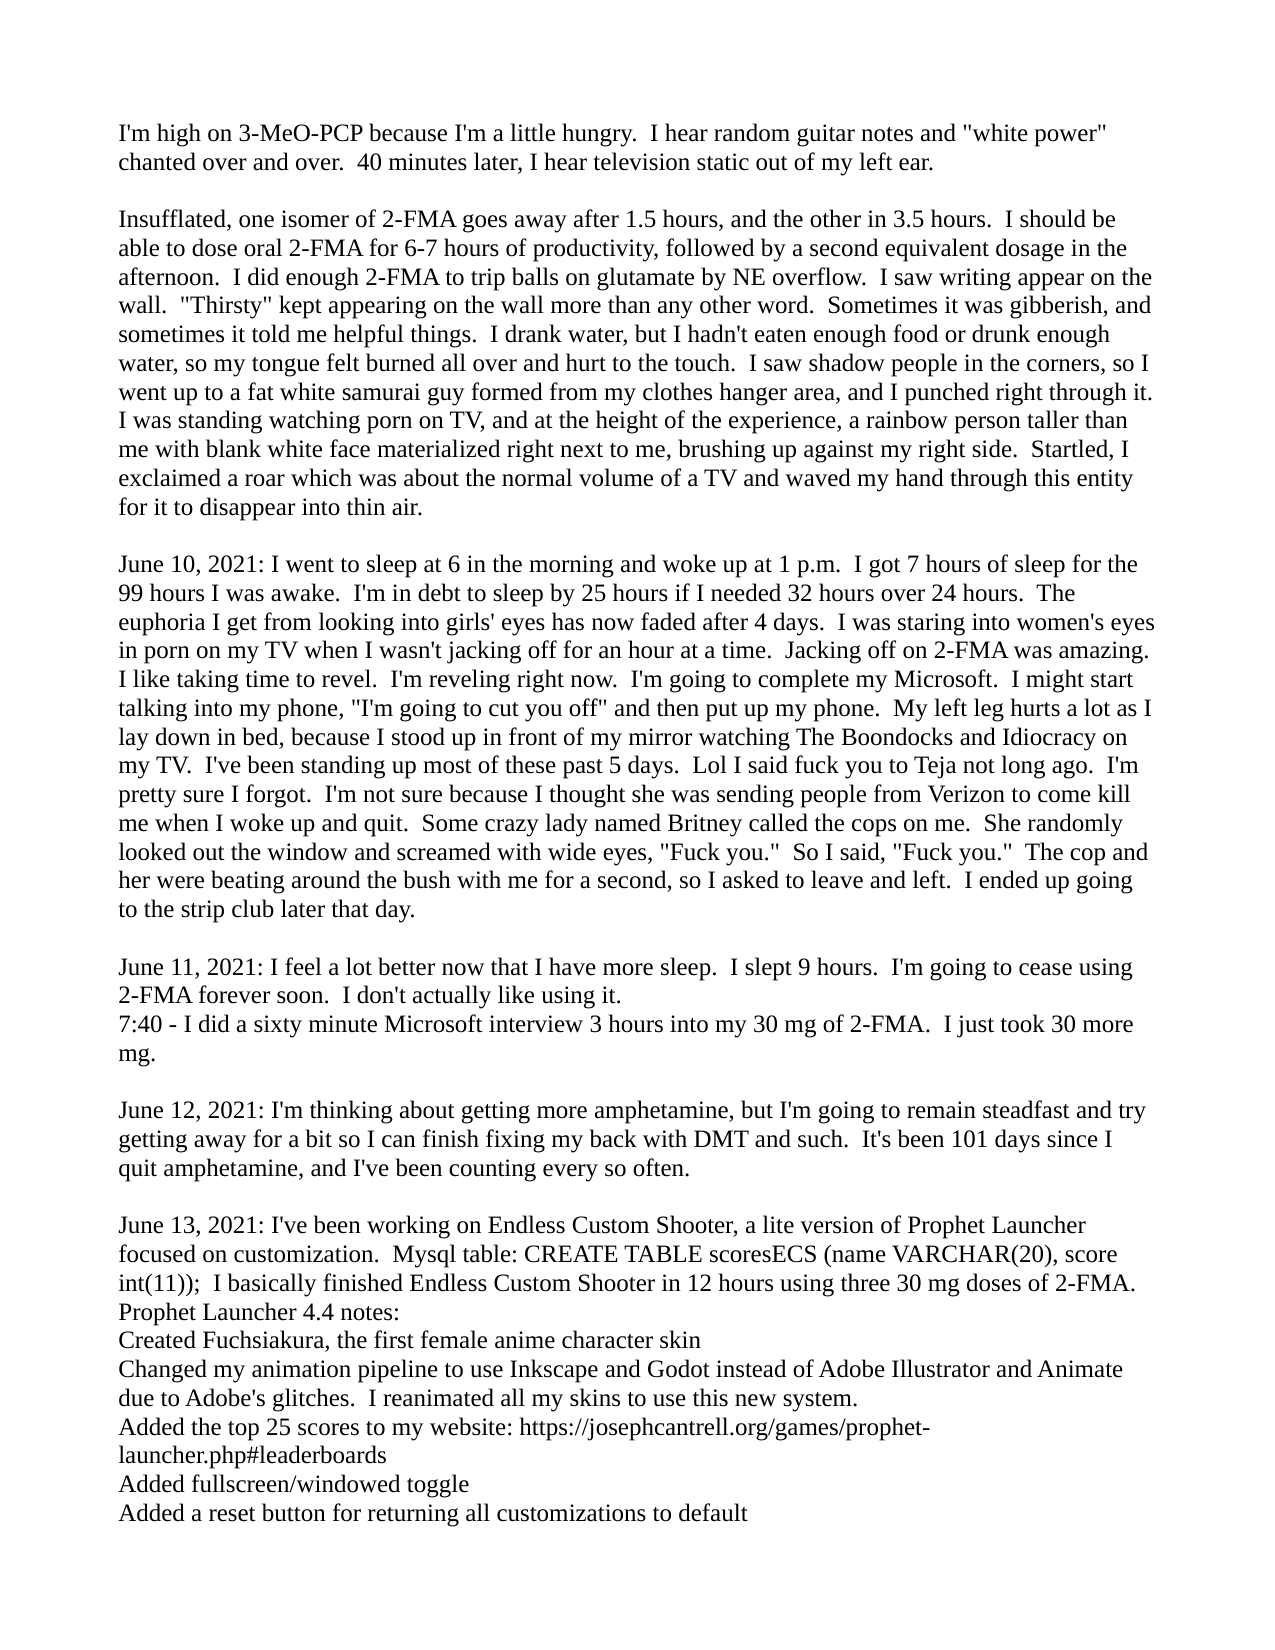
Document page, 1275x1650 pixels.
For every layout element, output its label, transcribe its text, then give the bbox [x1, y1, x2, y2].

text Changed my animation pipeline to use Inkscape and Godot instead of Adobe Illustrator and Animate due to Adobe's glitches. I reanimated all my skins to use this new system. [118, 1354, 1157, 1412]
text June 10, 2021: I went to sleep at 6 in the morning and woke up at 1 p.m. I got 7 hours of sleep for the 99 hours I was awake. I'm in debt to sleep by 25 hours if I needed 32 hours over 24 hours. The euphoria I get from looking into girls' eyes has now faded after 4 days. I was staring into women's eyes in porn on my TV when I wasn't jacking off for an hour at a time. Jacking off on 2-FMA was amazing. I like taking time to revel. I'm reveling right now. I'm going to complete my Microsoft. I might start talking into my phone, "I'm going to cut you off" and then put up my phone. My left leg hurts a lot as I lay down in bed, because I stood up in front of my mirror watching The Boondocks and Idiocracy on my TV. I've been standing up most of these past 5 days. Lol I said fuck you to Teja not long ago. I'm pretty sure I forgot. I'm not sure because I thought she was sending people from Verizon to come kill me when I woke up and quit. Some crazy lady named Britney called the cops on me. She randomly looked out the window and screamed with wide eyes, "Fuck you." So I said, "Fuck you." The cop and her were beating around the bush with me for a second, so I asked to leave and left. I ended up going to the strip club later that day. [118, 549, 1157, 923]
text I'm high on 3-MeO-PCP because I'm a little hungry. I hear random guitar notes and "white power" chanted over and over. 40 minutes later, I hear television static out of my left ear. [118, 118, 1157, 176]
text Added a reset button for returning all customizations to default [118, 1498, 1157, 1527]
text Insufflated, one isomer of 2-FMA goes away after 1.5 hours, and the other in 3.5 hours. I should be able to dose oral 2-FMA for 6-7 hours of productivity, followed by a second equivalent dosage in the afternoon. I did enough 2-FMA to trip balls on glutamate by NE overflow. I saw writing appear on the wall. "Thirsty" kept appearing on the wall more than any other word. Sometimes it was gibberish, and sometimes it told me helpful things. I drank water, but I hadn't eaten enough food or drunk enough water, so my tongue felt burned all over and hurt to the touch. I saw shadow people in the corners, so I went up to a fat white samurai guy formed from my clothes hanger area, and I punched right through it. I was standing watching porn on TV, and at the height of the experience, a rainbow person taller than me with blank white face materialized right next to me, brushing up against my right side. Startled, I exclaimed a roar which was about the normal volume of a TV and waved my hand through this entity for it to disappear into thin air. [118, 204, 1157, 521]
text June 11, 2021: I feel a lot better now that I have more sleep. I slept 9 hours. I'm going to cease using 2-FMA forever soon. I don't actually like using it. [118, 952, 1157, 1009]
text 7:40 - I did a sixty minute Microsoft interview 3 hours into my 30 mg of 2-FMA. I just took 30 more mg. [118, 1009, 1157, 1067]
text June 13, 2021: I've been working on Endless Custom Shooter, a lite version of Prophet Launcher focused on customization. Mysql table: CREATE TABLE scoresECS (name VARCHAR(20), score int(11)); I basically finished Endless Custom Shooter in 12 hours using three 30 mg doses of 2-FMA. [118, 1211, 1157, 1297]
text Prophet Launcher 4.4 notes: [118, 1297, 1157, 1326]
text Added the top 25 scores to my website: https://josephcantrell.org/games/prophet-launcher.php#leaderboards [118, 1412, 1157, 1469]
text Added fullscreen/windowed toggle [118, 1469, 1157, 1498]
text Created Fuchsiakura, the first female anime character skin [118, 1326, 1157, 1354]
text June 12, 2021: I'm thinking about getting more amphetamine, but I'm going to remain steadfast and try getting away for a bit so I can finish fixing my back with DMT and such. It's been 101 days since I quit amphetamine, and I've been counting every so often. [118, 1096, 1157, 1182]
